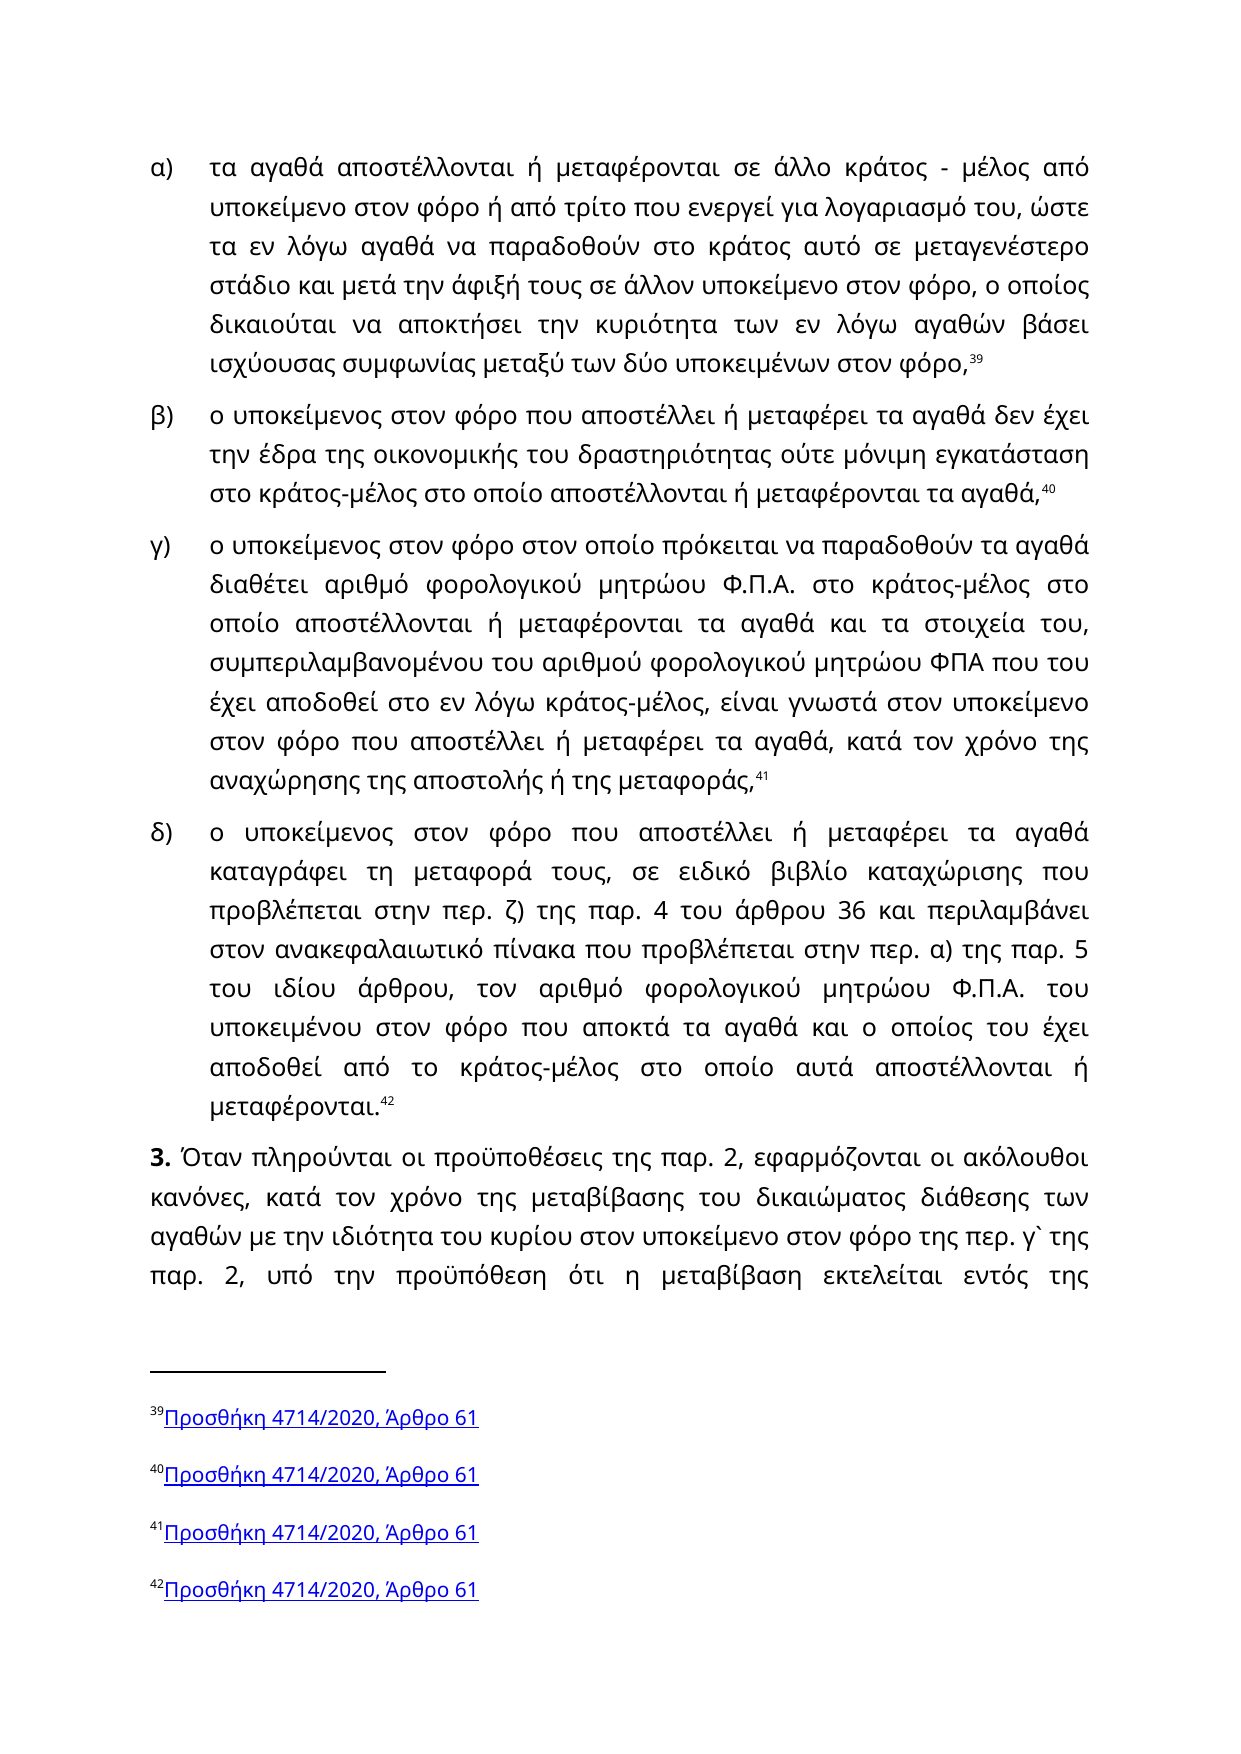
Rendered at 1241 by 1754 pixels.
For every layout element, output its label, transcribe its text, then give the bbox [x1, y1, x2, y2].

list α) τα αγαθά αποστέλλονται ή μεταφέρονται σε άλλο κράτος - μέλος από υποκείμενο στον φόρο ή από τρίτο που ενεργεί για λογαριασμό του, ώστε τα εν λόγω αγαθά να παραδοθούν στο κράτος αυτό σε μεταγενέστερο στάδιο και μετά την άφιξή τους σε άλλον υποκείμενο στον φόρο, ο οποίος δικαιούται να αποκτήσει την κυριότητα των εν λόγω αγαθών βάσει ισχύουσας συμφωνίας μεταξύ των δύο υποκειμένων στον φόρο, [150, 150, 1090, 380]
text Προσθήκη 4714/2020, Άρθρο 61 [150, 1518, 1090, 1546]
text 3. Όταν πληρούνται οι προϋποθέσεις της παρ. 2, εφαρμόζονται οι ακόλουθοι κανόνες, κατά τον χρόνο της μεταβίβασης του δικαιώματος διάθεσης των αγαθών με την ιδιότητα του κυρίου στον υποκείμενο στον φόρο της περ. γ` της παρ. 2, υπό την προϋπόθεση ότι η μεταβίβαση εκτελείται εντός της [150, 1140, 1090, 1292]
list δ) ο υποκείμενος στον φόρο που αποστέλλει ή μεταφέρει τα αγαθά καταγράφει τη μεταφορά τους, σε ειδικό βιβλίο καταχώρισης που προβλέπεται στην περ. ζ) της παρ. 4 του άρθρου 36 και περιλαμβάνει στον ανακεφαλαιωτικό πίνακα που προβλέπεται στην περ. α) της παρ. 5 του ιδίου άρθρου, τον αριθμό φορολογικού μητρώου Φ.Π.Α. του υποκειμένου στον φόρο που αποκτά τα αγαθά και ο οποίος του έχει αποδοθεί από το κράτος-μέλος στο οποίο αυτά αποστέλλονται ή μεταφέρονται. [150, 814, 1090, 1122]
text Προσθήκη 4714/2020, Άρθρο 61 [150, 1403, 1090, 1431]
list γ) ο υποκείμενος στον φόρο στον οποίο πρόκειται να παραδοθούν τα αγαθά διαθέτει αριθμό φορολογικού μητρώου Φ.Π.Α. στο κράτος-μέλος στο οποίο αποστέλλονται ή μεταφέρονται τα αγαθά και τα στοιχεία του, συμπεριλαμβανομένου του αριθμού φορολογικού μητρώου ΦΠΑ που του έχει αποδοθεί στο εν λόγω κράτος-μέλος, είναι γνωστά στον υποκείμενο στον φόρο που αποστέλλει ή μεταφέρει τα αγαθά, κατά τον χρόνο της αναχώρησης της αποστολής ή της μεταφοράς, [150, 527, 1090, 797]
text Προσθήκη 4714/2020, Άρθρο 61 [150, 1576, 1090, 1604]
text Προσθήκη 4714/2020, Άρθρο 61 [150, 1460, 1090, 1489]
list β) ο υποκείμενος στον φόρο που αποστέλλει ή μεταφέρει τα αγαθά δεν έχει την έδρα της οικονομικής του δραστηριότητας ούτε μόνιμη εγκατάσταση στο κράτος-μέλος στο οποίο αποστέλλονται ή μεταφέρονται τα αγαθά, [150, 397, 1090, 510]
